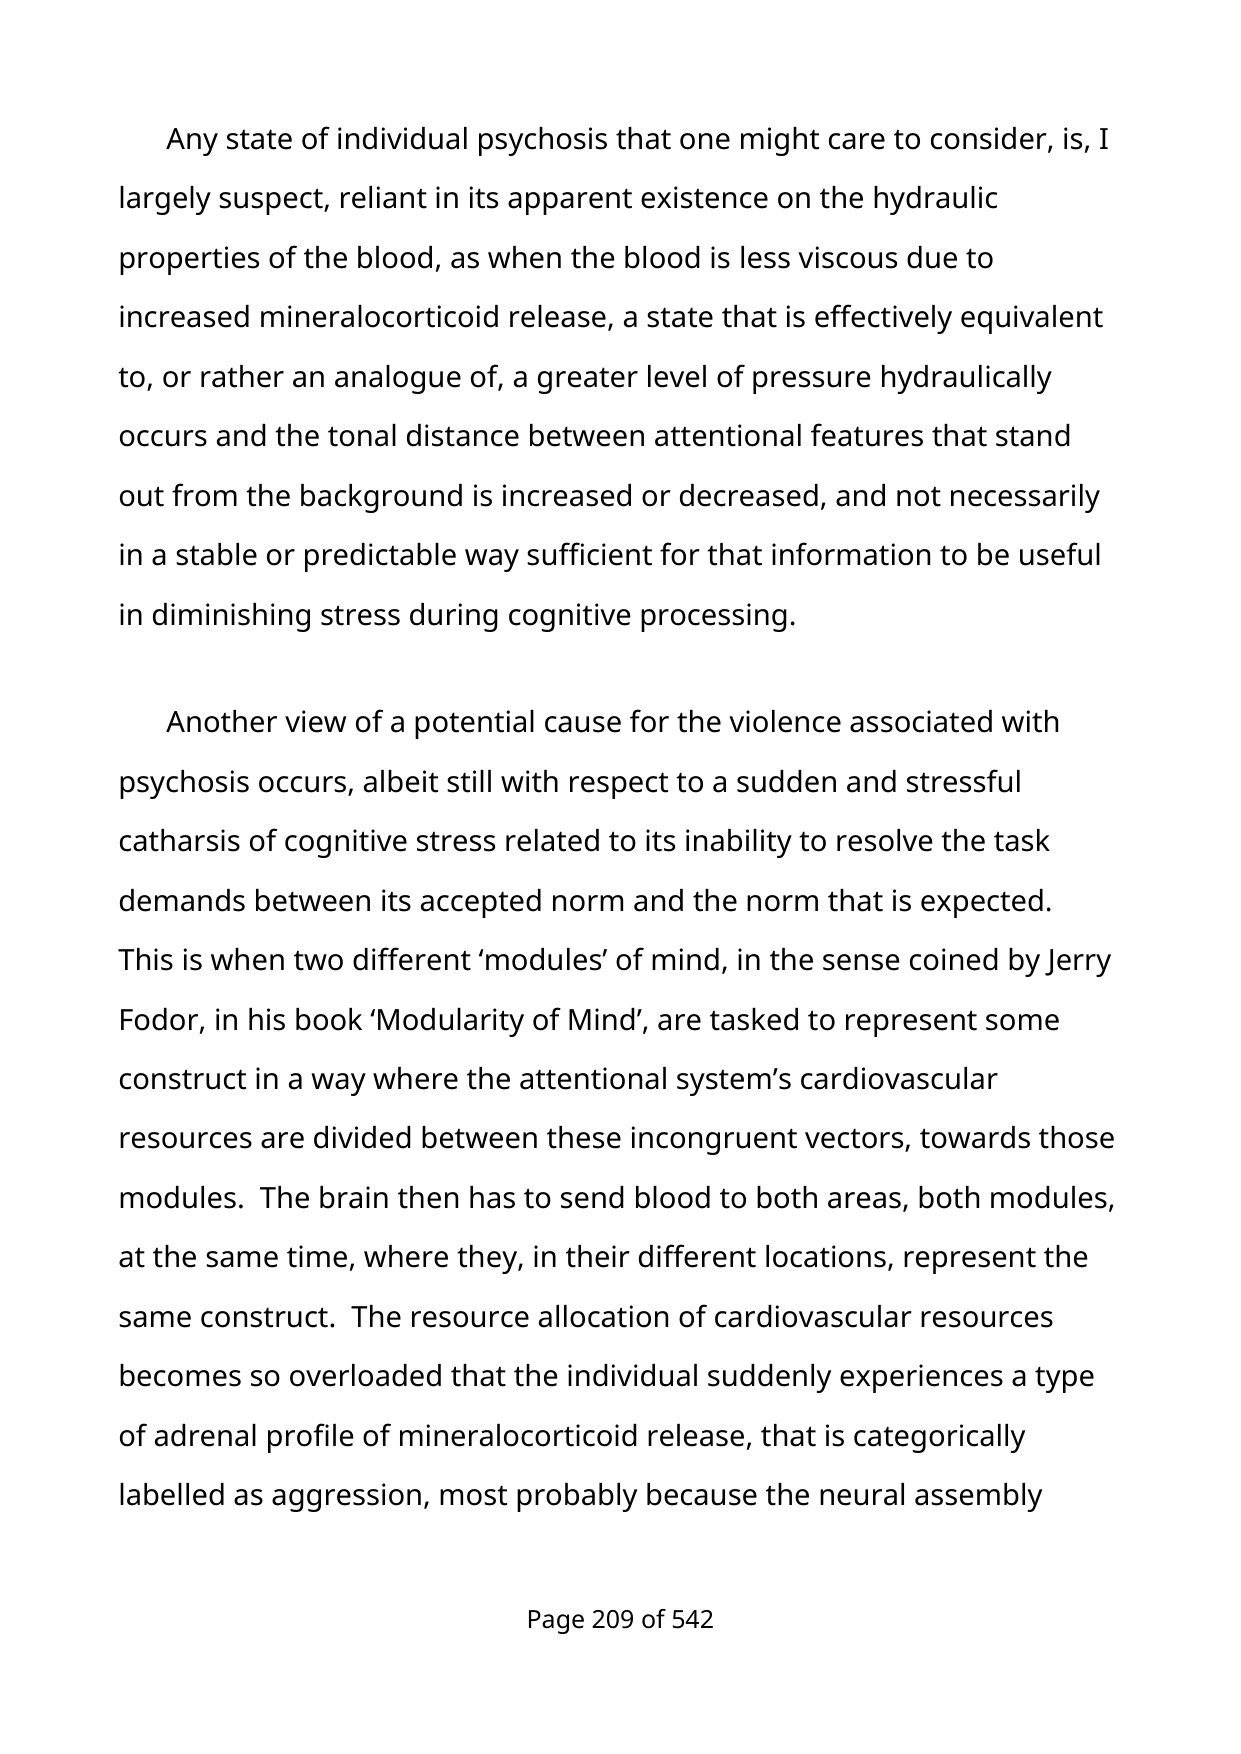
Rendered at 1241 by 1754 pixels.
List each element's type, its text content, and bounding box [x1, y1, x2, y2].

text Any state of individual psychosis that one might care to consider, is, I largely suspect, reliant in its apparent existence on the hydraulic properties of the blood, as when the blood is less viscous due to increased mineralocorticoid release, a state that is effectively equivalent to, or rather an analogue of, a greater level of pressure hydraulically occurs and the tonal distance between attentional features that stand out from the background is increased or decreased, and not necessarily in a stable or predictable way sufficient for that information to be useful in diminishing stress during cognitive processing. [118, 118, 1122, 634]
text Another view of a potential cause for the violence associated with psychosis occurs, albeit still with respect to a sudden and stressful catharsis of cognitive stress related to its inability to resolve the task demands between its accepted norm and the norm that is expected. This is when two different ‘modules’ of mind, in the sense coined by Jerry Fodor, in his book ‘Modularity of Mind’, are tasked to represent some construct in a way where the attentional system’s cardiovascular resources are divided between these incongruent vectors, towards those modules. The brain then has to send blood to both areas, both modules, at the same time, where they, in their different locations, represent the same construct. The resource allocation of cardiovascular resources becomes so overloaded that the individual suddenly experiences a type of adrenal profile of mineralocorticoid release, that is categorically labelled as aggression, most probably because the neural assembly [118, 701, 1122, 1514]
